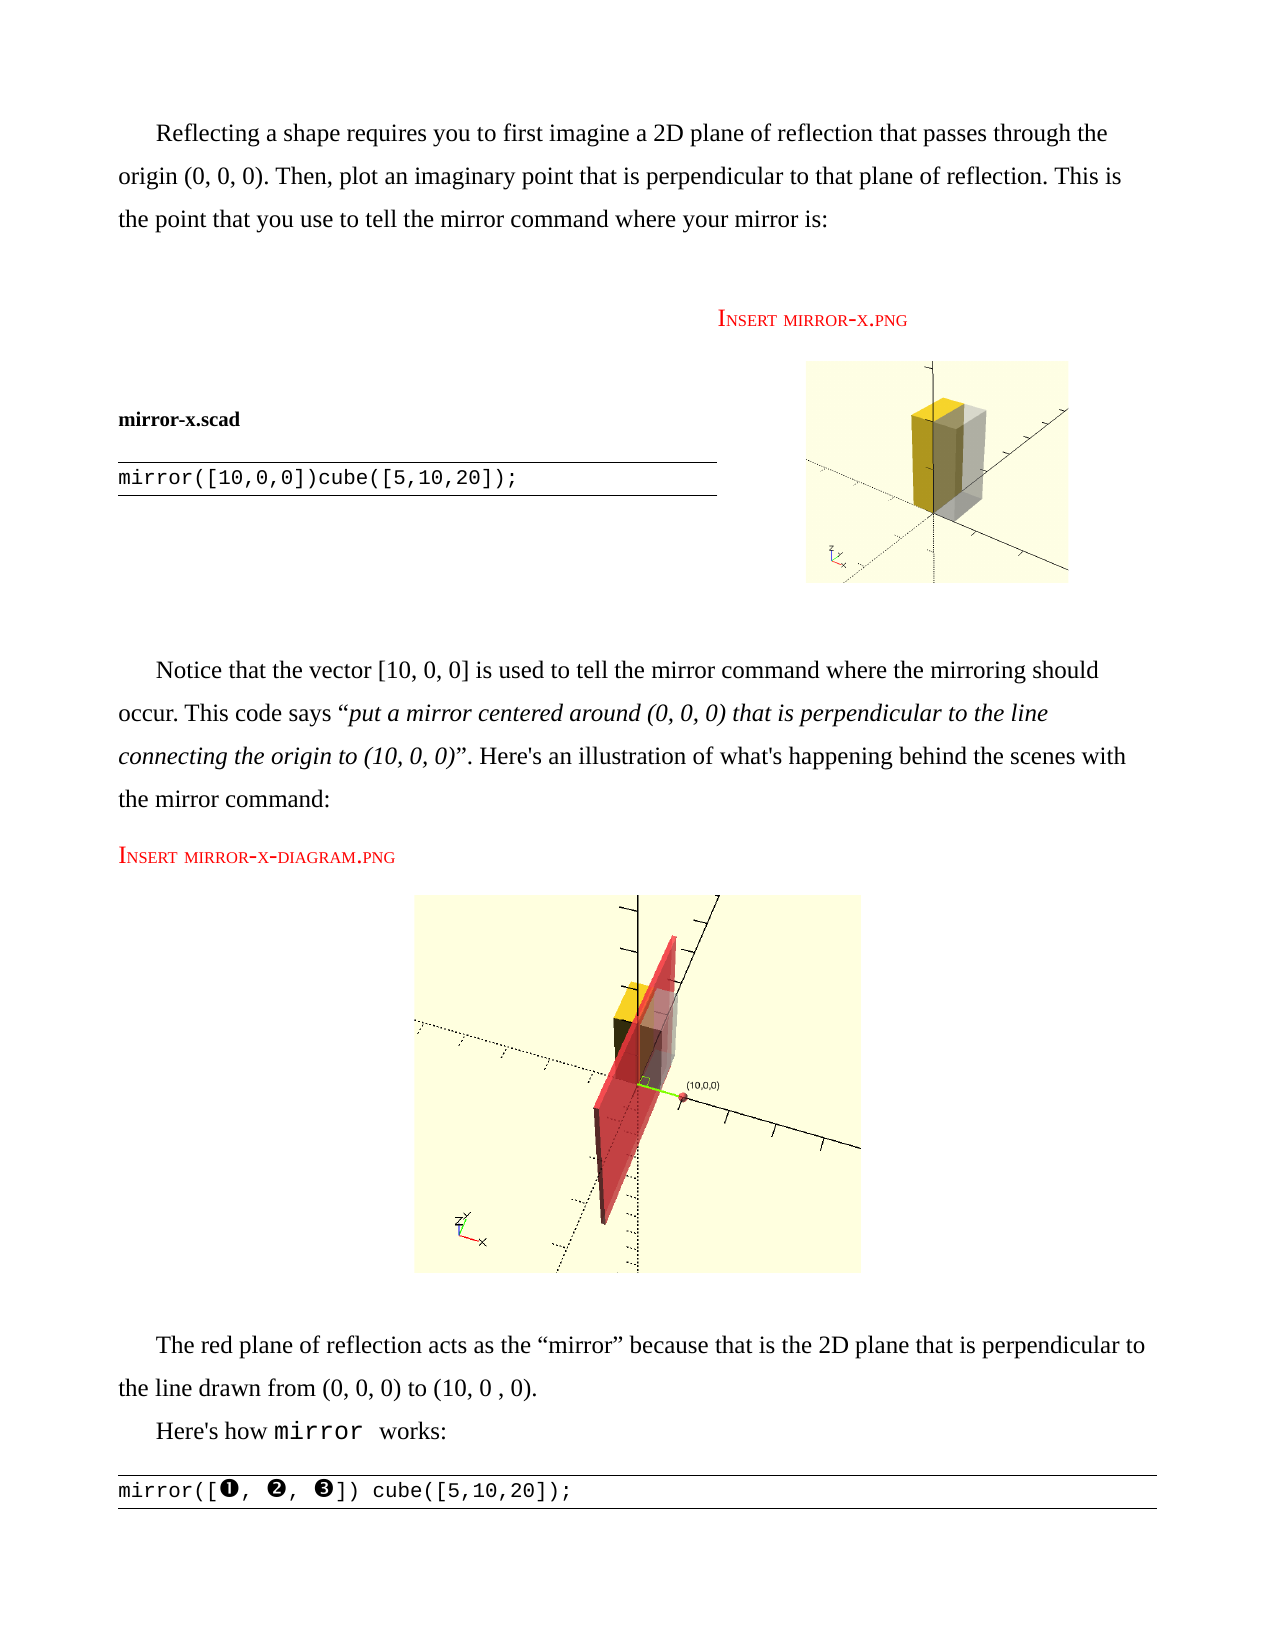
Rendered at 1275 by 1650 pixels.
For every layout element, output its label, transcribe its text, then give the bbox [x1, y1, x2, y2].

text Insert mirror-x-diagram.png [118, 840, 1157, 869]
text mirror([, , ]) cube([5,10,20]); [118, 1476, 1157, 1508]
picture [414, 895, 861, 1273]
table_header Insert mirror-x.png [718, 291, 1157, 612]
table_header mirror([10,0,0])cube([5,10,20]); [118, 463, 717, 495]
text The red plane of reflection acts as the “mirror” because that is the 2D plane that is perpendicular to the line drawn from (0, 0, 0) to (10, 0 , 0). [118, 1330, 1157, 1402]
text Notice that the vector [10, 0, 0] is used to tell the mirror command where the mirroring should occur. This code says “put a mirror centered around (0, 0, 0) that is perpendicular to the line connecting the origin to (10, 0, 0)”. Here's an illustration of what's happening behind the scenes with the mirror command: [118, 655, 1157, 813]
table_header [118, 496, 717, 612]
table_header mirror-x.scad [118, 291, 717, 462]
picture [805, 361, 1069, 583]
text Here's how mirror works: [118, 1416, 1157, 1447]
text Reflecting a shape requires you to first imagine a 2D plane of reflection that passes through the origin (0, 0, 0). Then, plot an imaginary point that is perpendicular to that plane of reflection. This is the point that you use to tell the mirror command where your mirror is: [118, 118, 1157, 233]
